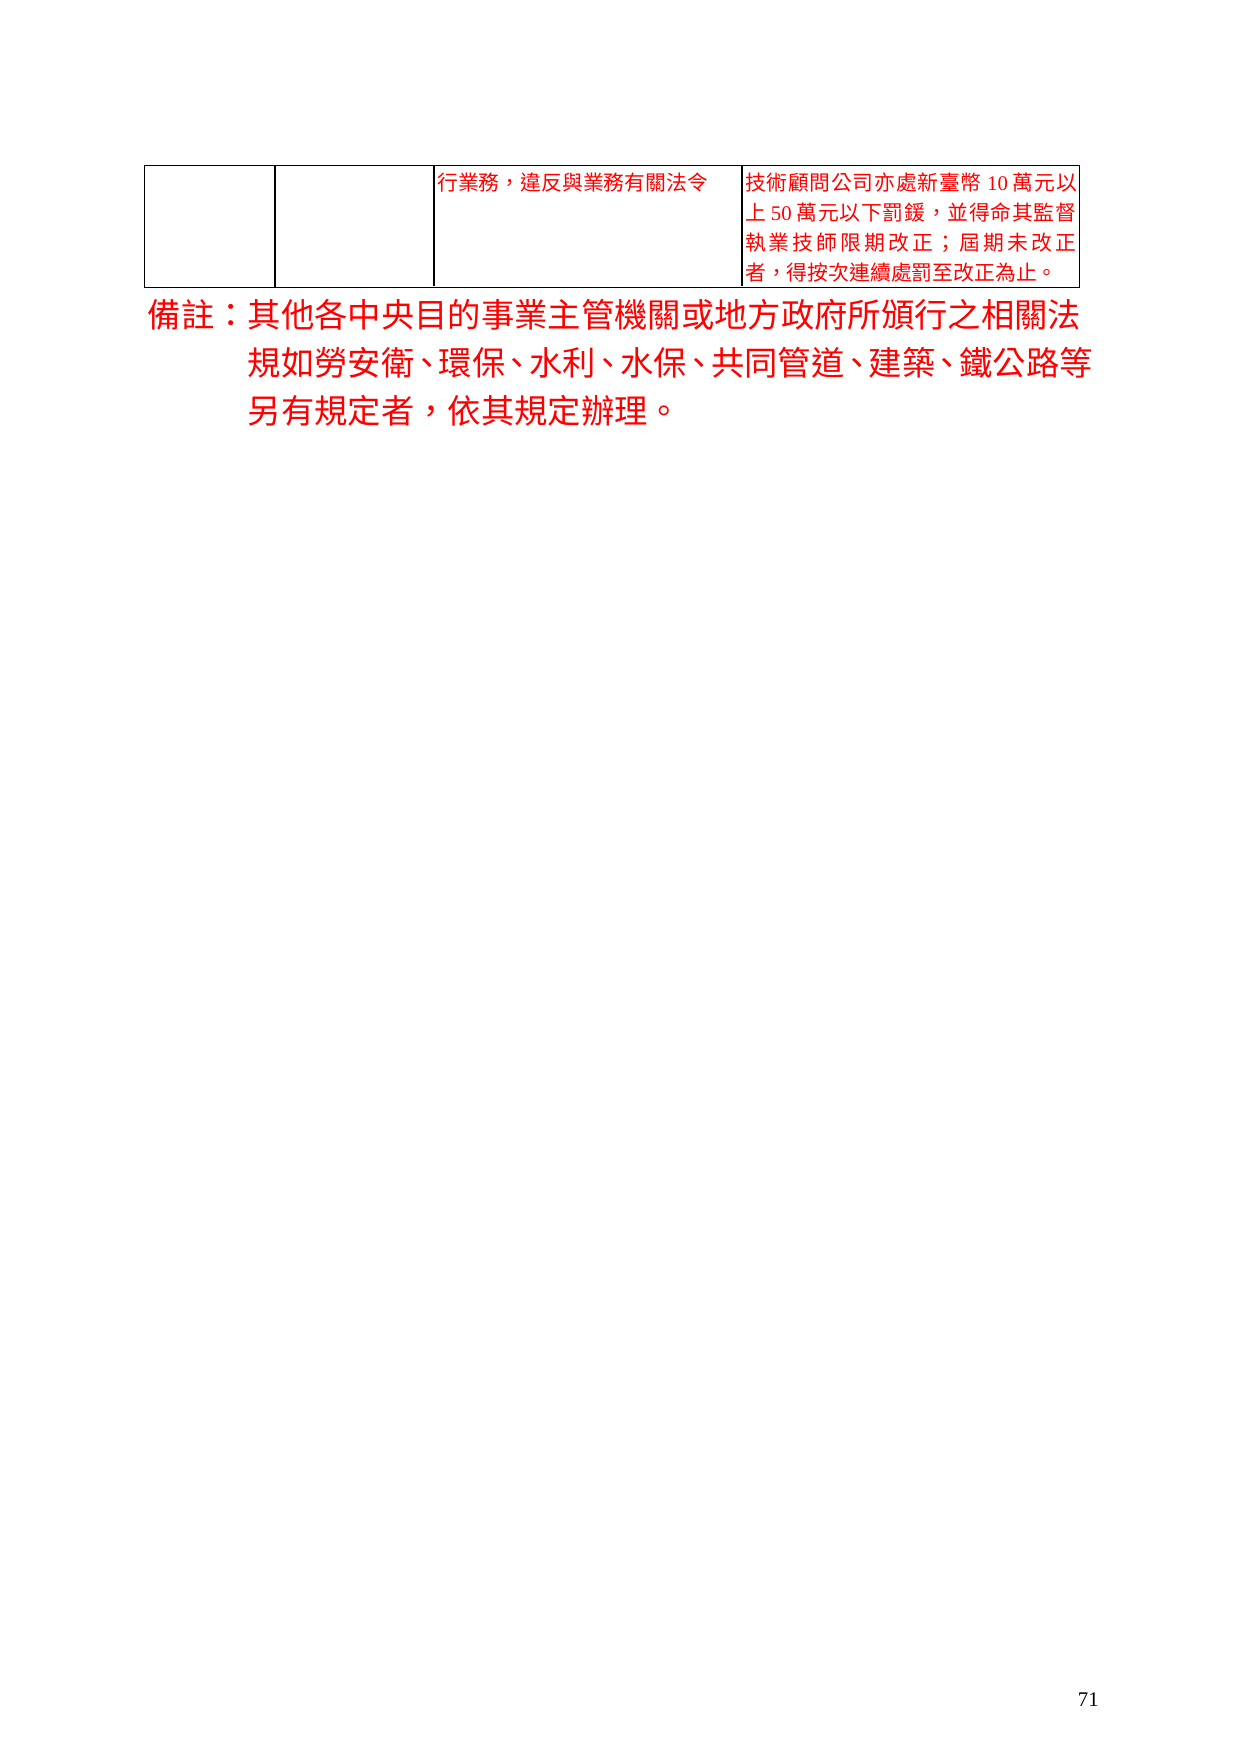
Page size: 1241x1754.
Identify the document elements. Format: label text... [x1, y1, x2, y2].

text 備註：其他各中央目的事業主管機關或地方政府所頒行之相關法規如勞安衛、環保、水利、水保、共同管道、建築、鐵公路等另有規定者，依其規定辦理。 [148, 288, 1092, 433]
table_cell [276, 166, 434, 287]
table_cell 行業務，違反與業務有關法令 [434, 166, 742, 287]
table_cell 技術顧問公司亦處新臺幣10萬元以上50萬元以下罰鍰，並得命其監督執業技師限期改正；屆期未改正者，得按次連續處罰至改正為止。 [742, 166, 1079, 287]
table_cell [145, 166, 274, 287]
